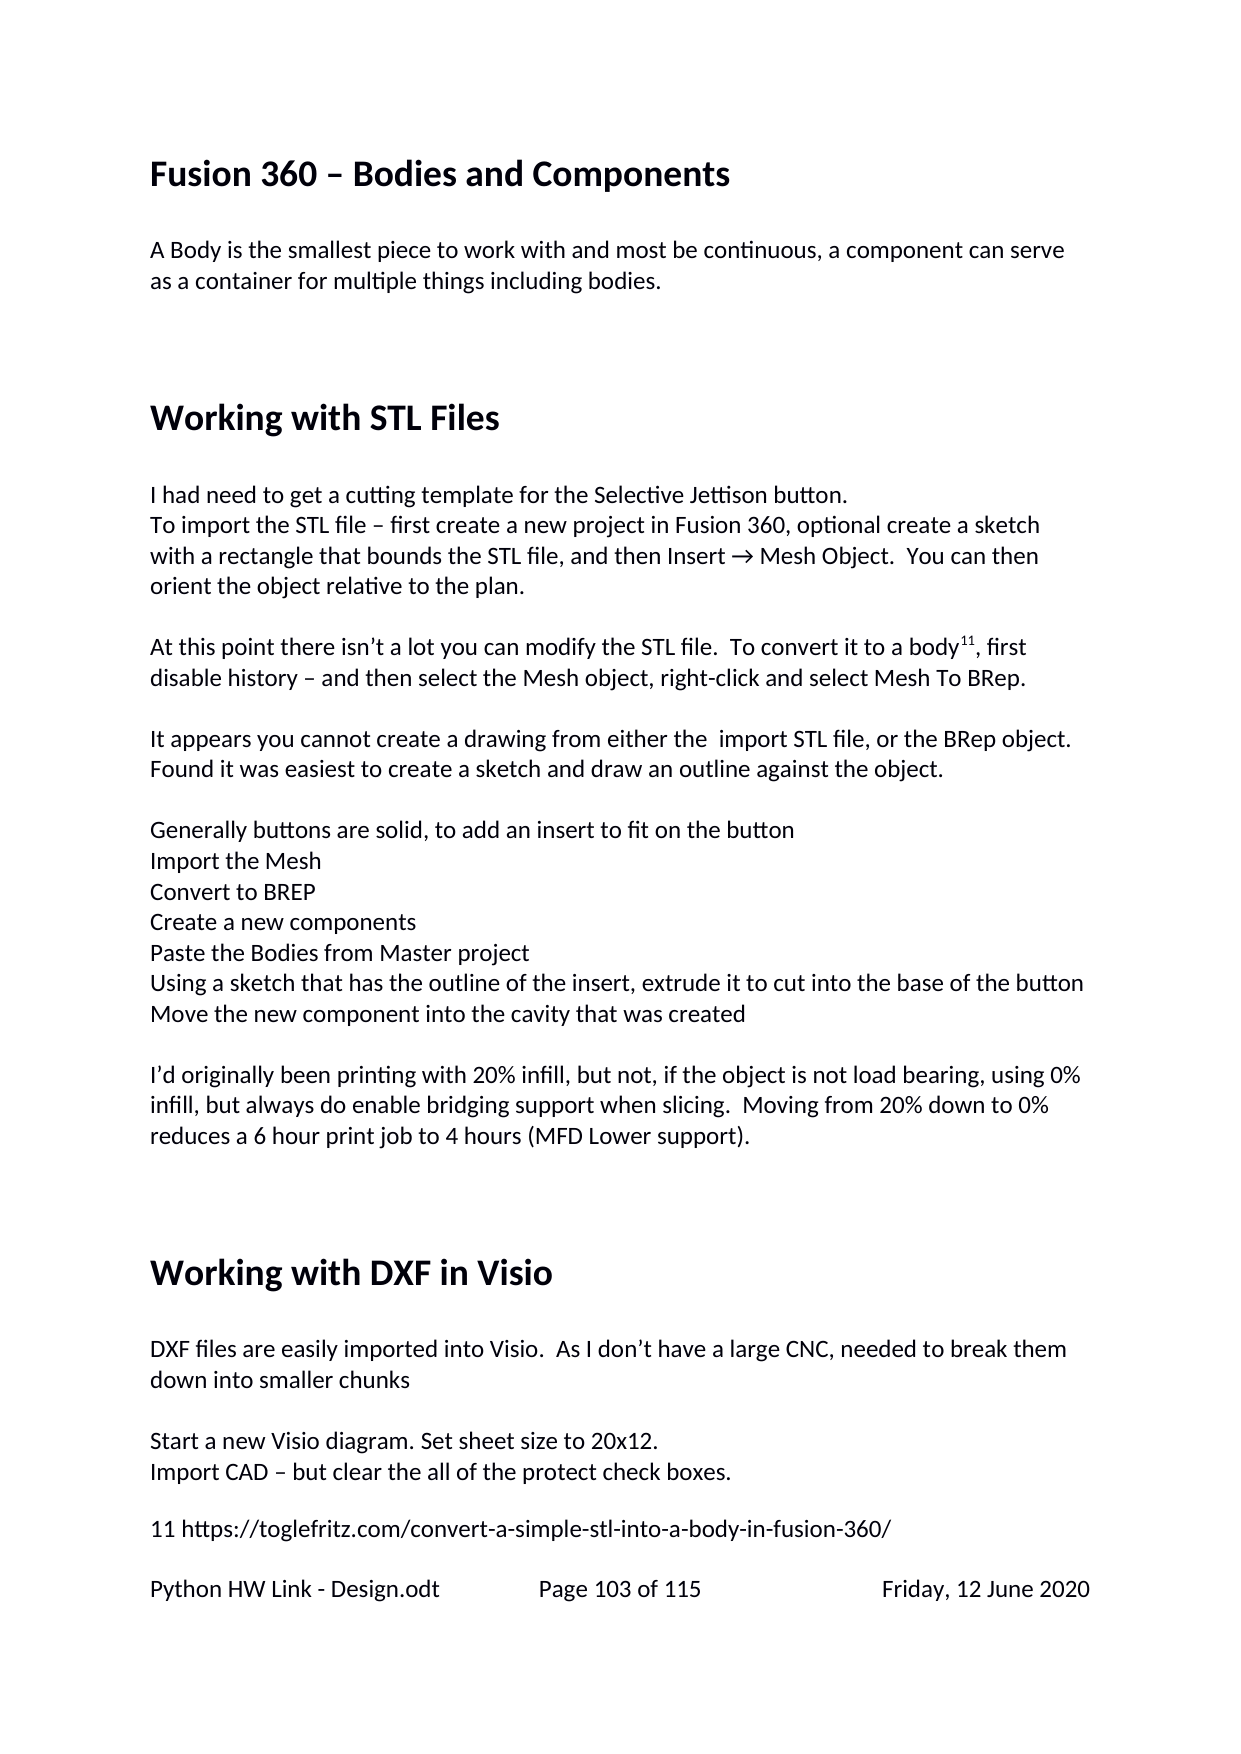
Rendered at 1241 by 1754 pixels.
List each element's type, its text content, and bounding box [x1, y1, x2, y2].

text Start a new Visio diagram. Set sheet size to 20x12. [150, 1425, 1090, 1456]
text At this point there isn’t a lot you can modify the STL file. To convert it to a body, first disable history – and then select the Mesh object, right-click and select Mesh To BRep. [150, 632, 1090, 693]
text It appears you cannot create a drawing from either the import STL file, or the BRep object. Found it was easiest to create a sketch and draw an outline against the object. [150, 723, 1090, 784]
text Convert to BREP [150, 876, 1090, 906]
text DXF files are easily imported into Visio. As I don’t have a large CNC, needed to break them down into smaller chunks [150, 1334, 1090, 1395]
text A Body is the smallest piece to work with and most be continuous, a component can serve as a container for multiple things including bodies. [150, 235, 1090, 296]
text Import the Mesh [150, 845, 1090, 876]
text Move the new component into the cavity that was created [150, 998, 1090, 1028]
text To import the STL file – first create a new project in Fusion 360, optional create a sketch with a rectangle that bounds the STL file, and then Insert → Mesh Object. You can then orient the object relative to the plan. [150, 509, 1090, 601]
text Paste the Bodies from Master project [150, 937, 1090, 967]
text Create a new components [150, 906, 1090, 937]
text I’d originally been printing with 20% infill, but not, if the object is not load bearing, using 0% infill, but always do enable bridging support when slicing. Moving from 20% down to 0% reduces a 6 hour print job to 4 hours (MFD Lower support). [150, 1059, 1090, 1150]
text I had need to get a cutting template for the Selective Jettison button. [150, 479, 1090, 509]
subtitle Working with STL Files [150, 394, 1090, 440]
subtitle Working with DXF in Visio [150, 1249, 1090, 1295]
text Generally buttons are solid, to add an insert to fit on the button [150, 815, 1090, 845]
text Using a sketch that has the outline of the insert, extrude it to cut into the base of the button [150, 967, 1090, 998]
subtitle Fusion 360 – Bodies and Components [150, 150, 1090, 196]
text Import CAD – but clear the all of the protect check boxes. [150, 1456, 1090, 1486]
text https://toglefritz.com/convert-a-simple-stl-into-a-body-in-fusion-360/ [150, 1513, 1090, 1543]
